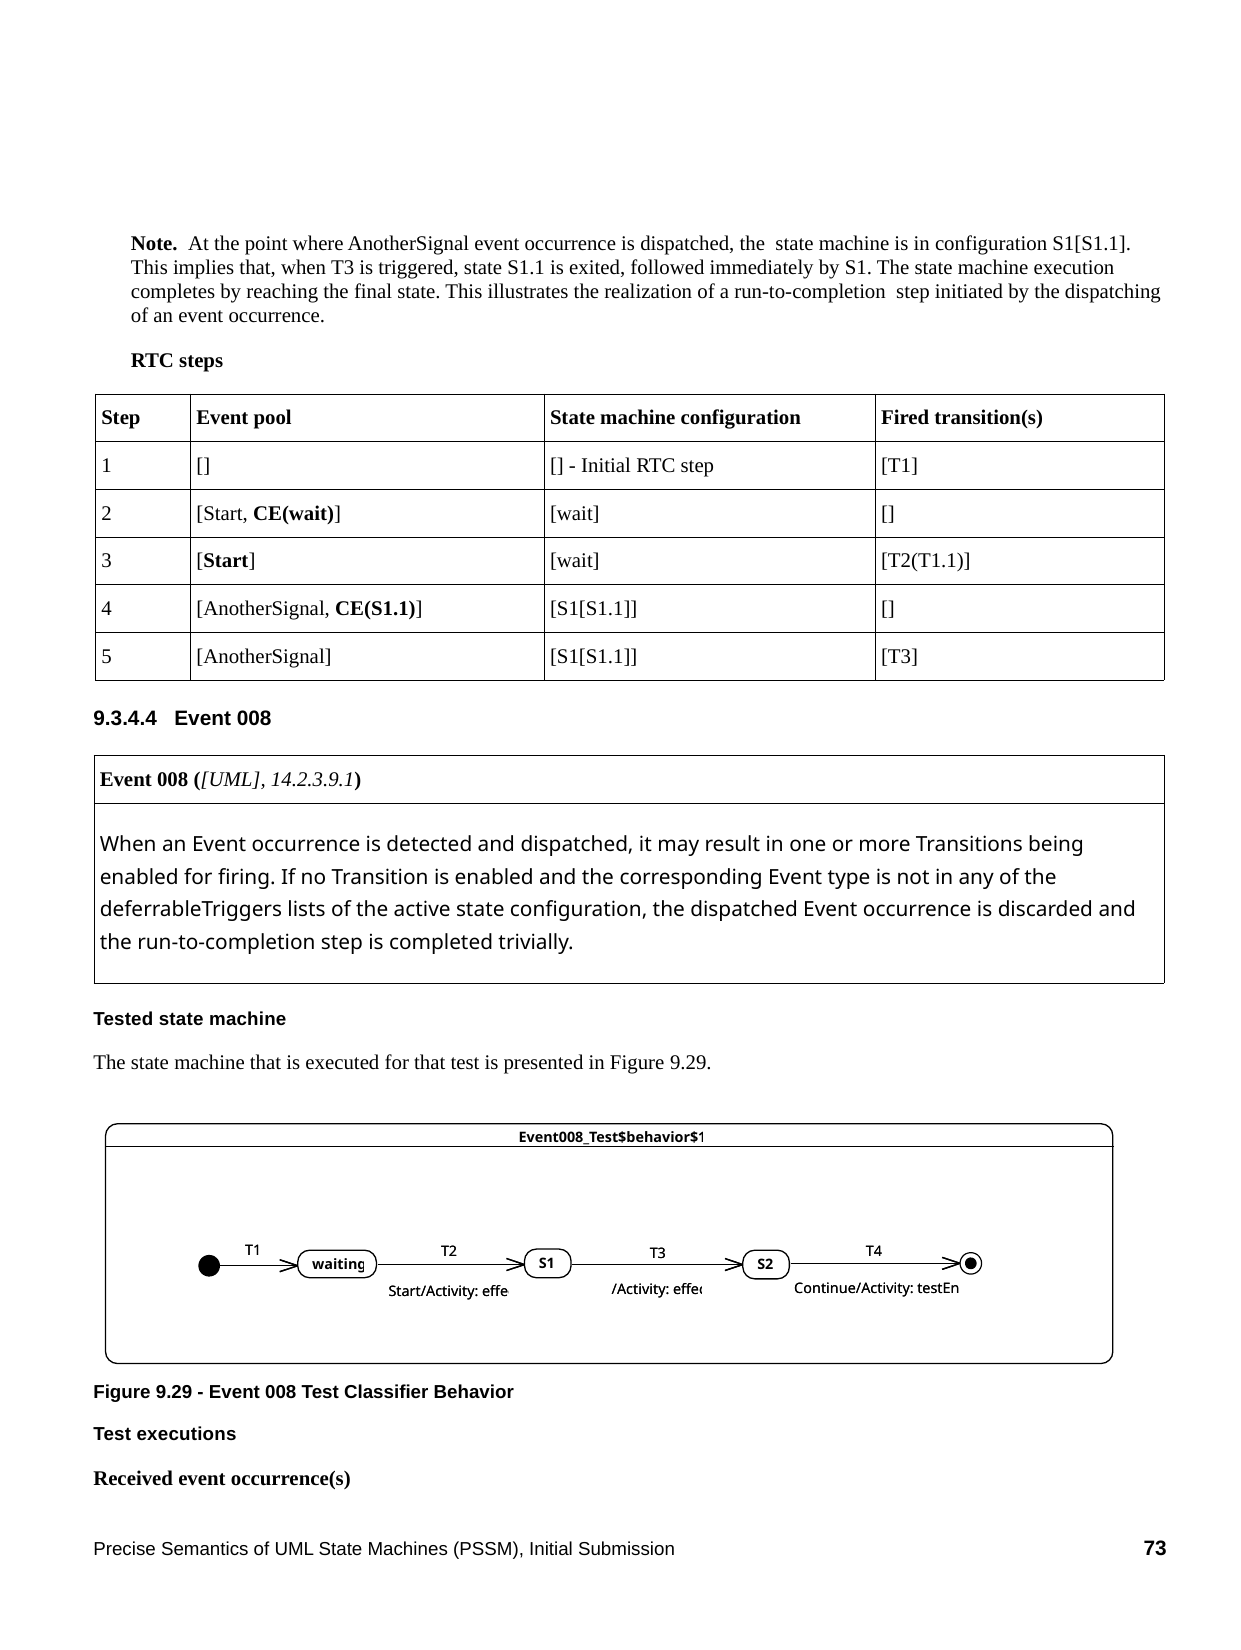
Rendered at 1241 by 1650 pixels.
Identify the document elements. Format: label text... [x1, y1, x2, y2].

table_cell 3 [96, 538, 190, 584]
table_cell [T3] [876, 633, 1164, 680]
table_cell [] - Initial RTC step [545, 442, 875, 489]
table_cell [AnotherSignal, CE(S1.1)] [191, 585, 544, 632]
table_cell 5 [96, 633, 190, 680]
table_cell [S1[S1.1]] [545, 585, 875, 632]
table_cell [AnotherSignal] [191, 633, 544, 680]
subtitle Event 008 [93, 705, 1164, 730]
table_header State machine configuration [545, 395, 875, 441]
text Note. At the point where AnotherSignal event occurrence is dispatched, the state machine is in configuration S1[S1.1]. This implies that, when T3 is triggered, state S1.1 is exited, followed immediately by S1. The state machine execution completes by reaching the final state. This illustrates the realization of a run-to-completion step initiated by the dispatching of an event occurrence. [131, 231, 1164, 327]
table_cell [] [191, 442, 544, 489]
table_cell [wait] [545, 538, 875, 584]
table_cell 2 [96, 490, 190, 537]
table_cell [Start, CE(wait)] [191, 490, 544, 537]
text The state machine that is executed for that test is presented in Figure 9.29. [93, 1050, 1164, 1074]
table_header Fired transition(s) [876, 395, 1164, 441]
text Received event occurrence(s) [93, 1466, 1164, 1489]
table_cell [T2(T1.1)] [876, 538, 1164, 584]
table_cell [] [876, 490, 1164, 537]
table_cell When an Event occurrence is detected and dispatched, it may result in one or more Transitions being enabled for firing. If no Transition is enabled and the corresponding Event type is not in any of the deferrableTriggers lists of the active state configuration, the dispatched Event occurrence is discarded and the run-to-completion step is completed trivially. [95, 804, 1164, 982]
subtitle Tested state machine [93, 1007, 1164, 1029]
table_cell [] [876, 585, 1164, 632]
text Figure 9.29 - Event 008 Test Classifier Behavior [93, 1111, 1127, 1402]
table_header Step [96, 395, 190, 441]
subtitle Test executions [93, 1099, 1164, 1444]
table_cell [wait] [545, 490, 875, 537]
text RTC steps [131, 348, 1164, 372]
table_cell [T1] [876, 442, 1164, 489]
table_cell [Start] [191, 538, 544, 584]
table_cell 1 [96, 442, 190, 489]
table_cell [S1[S1.1]] [545, 633, 875, 680]
table_header Event pool [191, 395, 544, 441]
table_cell 4 [96, 585, 190, 632]
table_header Event 008 ([UML], 14.2.3.9.1) [95, 756, 1164, 802]
